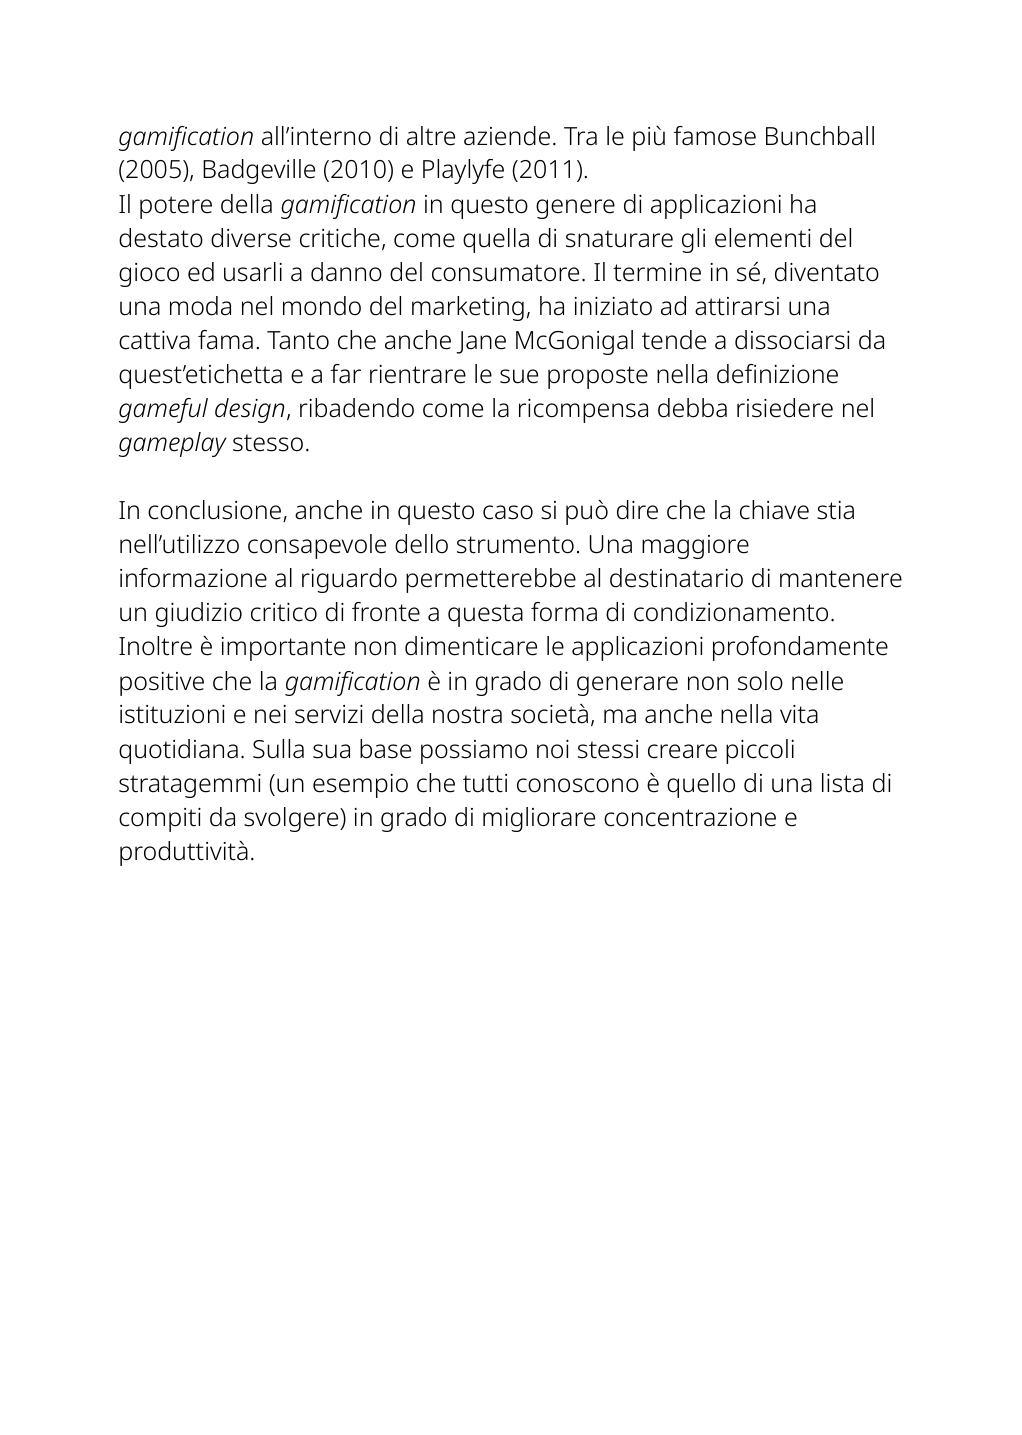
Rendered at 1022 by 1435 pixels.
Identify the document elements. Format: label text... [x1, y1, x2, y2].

text gamification all’interno di altre aziende. Tra le più famose Bunchball (2005), Badgeville (2010) e Playlyfe (2011). [118, 118, 903, 186]
text In conclusione, anche in questo caso si può dire che la chiave stia nell’utilizzo consapevole dello strumento. Una maggiore informazione al riguardo permetterebbe al destinatario di mantenere un giudizio critico di fronte a questa forma di condizionamento. Inoltre è importante non dimenticare le applicazioni profondamente positive che la gamification è in grado di generare non solo nelle istituzioni e nei servizi della nostra società, ma anche nella vita quotidiana. Sulla sua base possiamo noi stessi creare piccoli stratagemmi (un esempio che tutti conoscono è quello di una lista di compiti da svolgere) in grado di migliorare concentrazione e produttività. [118, 493, 903, 867]
text Il potere della gamification in questo genere di applicazioni ha destato diverse critiche, come quella di snaturare gli elementi del gioco ed usarli a danno del consumatore. Il termine in sé, diventato una moda nel mondo del marketing, ha iniziato ad attirarsi una cattiva fama. Tanto che anche Jane McGonigal tende a dissociarsi da quest’etichetta e a far rientrare le sue proposte nella definizione gameful design, ribadendo come la ricompensa debba risiedere nel gameplay stesso. [118, 186, 903, 459]
